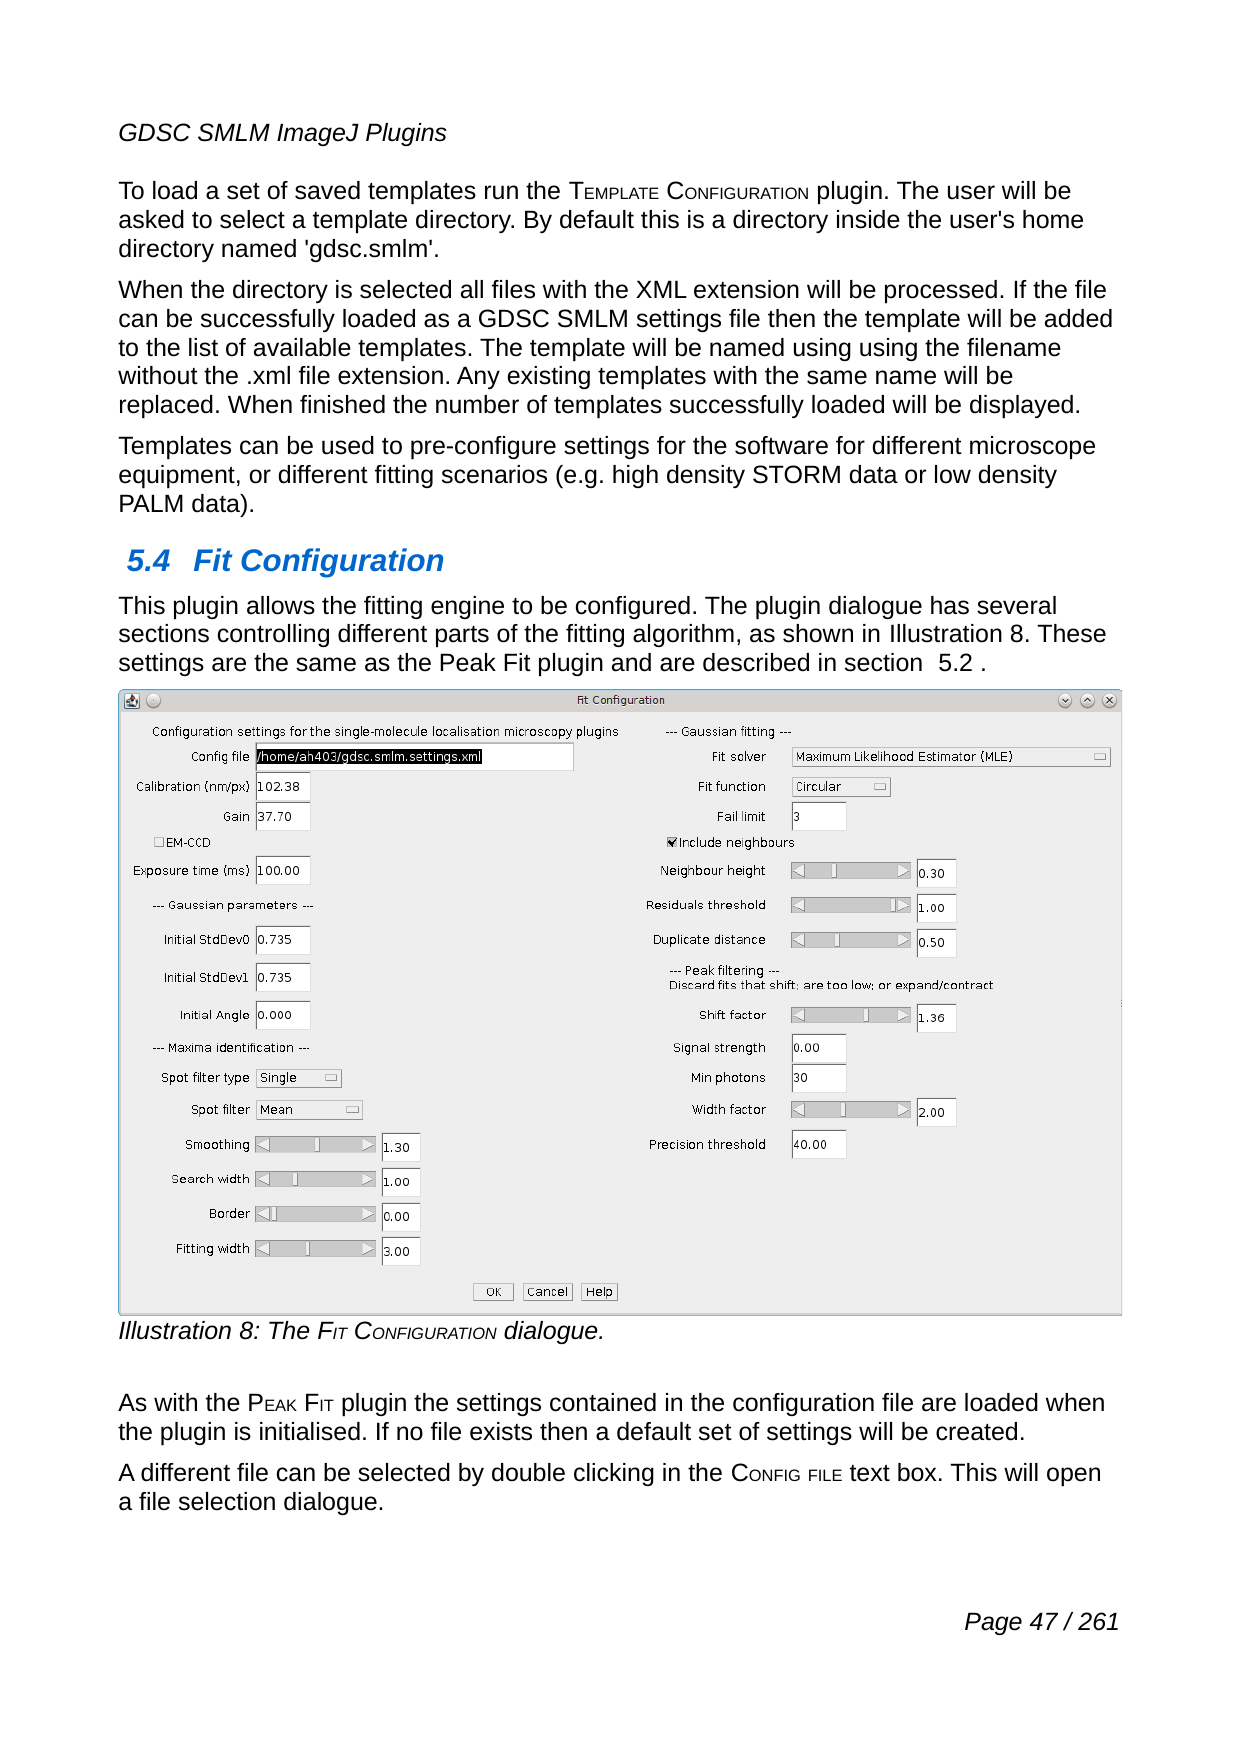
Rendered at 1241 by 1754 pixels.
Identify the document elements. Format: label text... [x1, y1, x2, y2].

text When the directory is selected all files with the XML extension will be processed. If the file can be successfully loaded as a GDSC SMLM settings file then the template will be added to the list of available templates. The template will be named using using the filename without the .xml file extension. Any existing templates with the same name will be replaced. When finished the number of templates successfully loaded will be displayed. [118, 275, 1122, 419]
text This plugin allows the fitting engine to be configured. The plugin dialogue has several sections controlling different parts of the fitting algorithm, as shown in Illustration 8. These settings are the same as the Peak Fit plugin and are described in section 5.2. [118, 591, 1122, 677]
text Templates can be used to pre-configure settings for the software for different microscope equipment, or different fitting scenarios (e.g. high density STORM data or low density PALM data). [118, 431, 1122, 518]
text A different file can be selected by double clicking in the Config file text box. This will open a file selection dialogue. [118, 1458, 1122, 1515]
subtitle Fit Configuration [118, 542, 1122, 578]
text Illustration 8: The Fit Configuration dialogue. [118, 1316, 1122, 1344]
text To load a set of saved templates run the Template Configuration plugin. The user will be asked to select a template directory. By default this is a directory inside the user's home directory named 'gdsc.smlm'. [118, 176, 1122, 263]
text As with the Peak Fit plugin the settings contained in the configuration file are loaded when the plugin is initialised. If no file exists then a default set of settings will be created. [118, 1344, 1122, 1446]
picture [118, 689, 1123, 1316]
